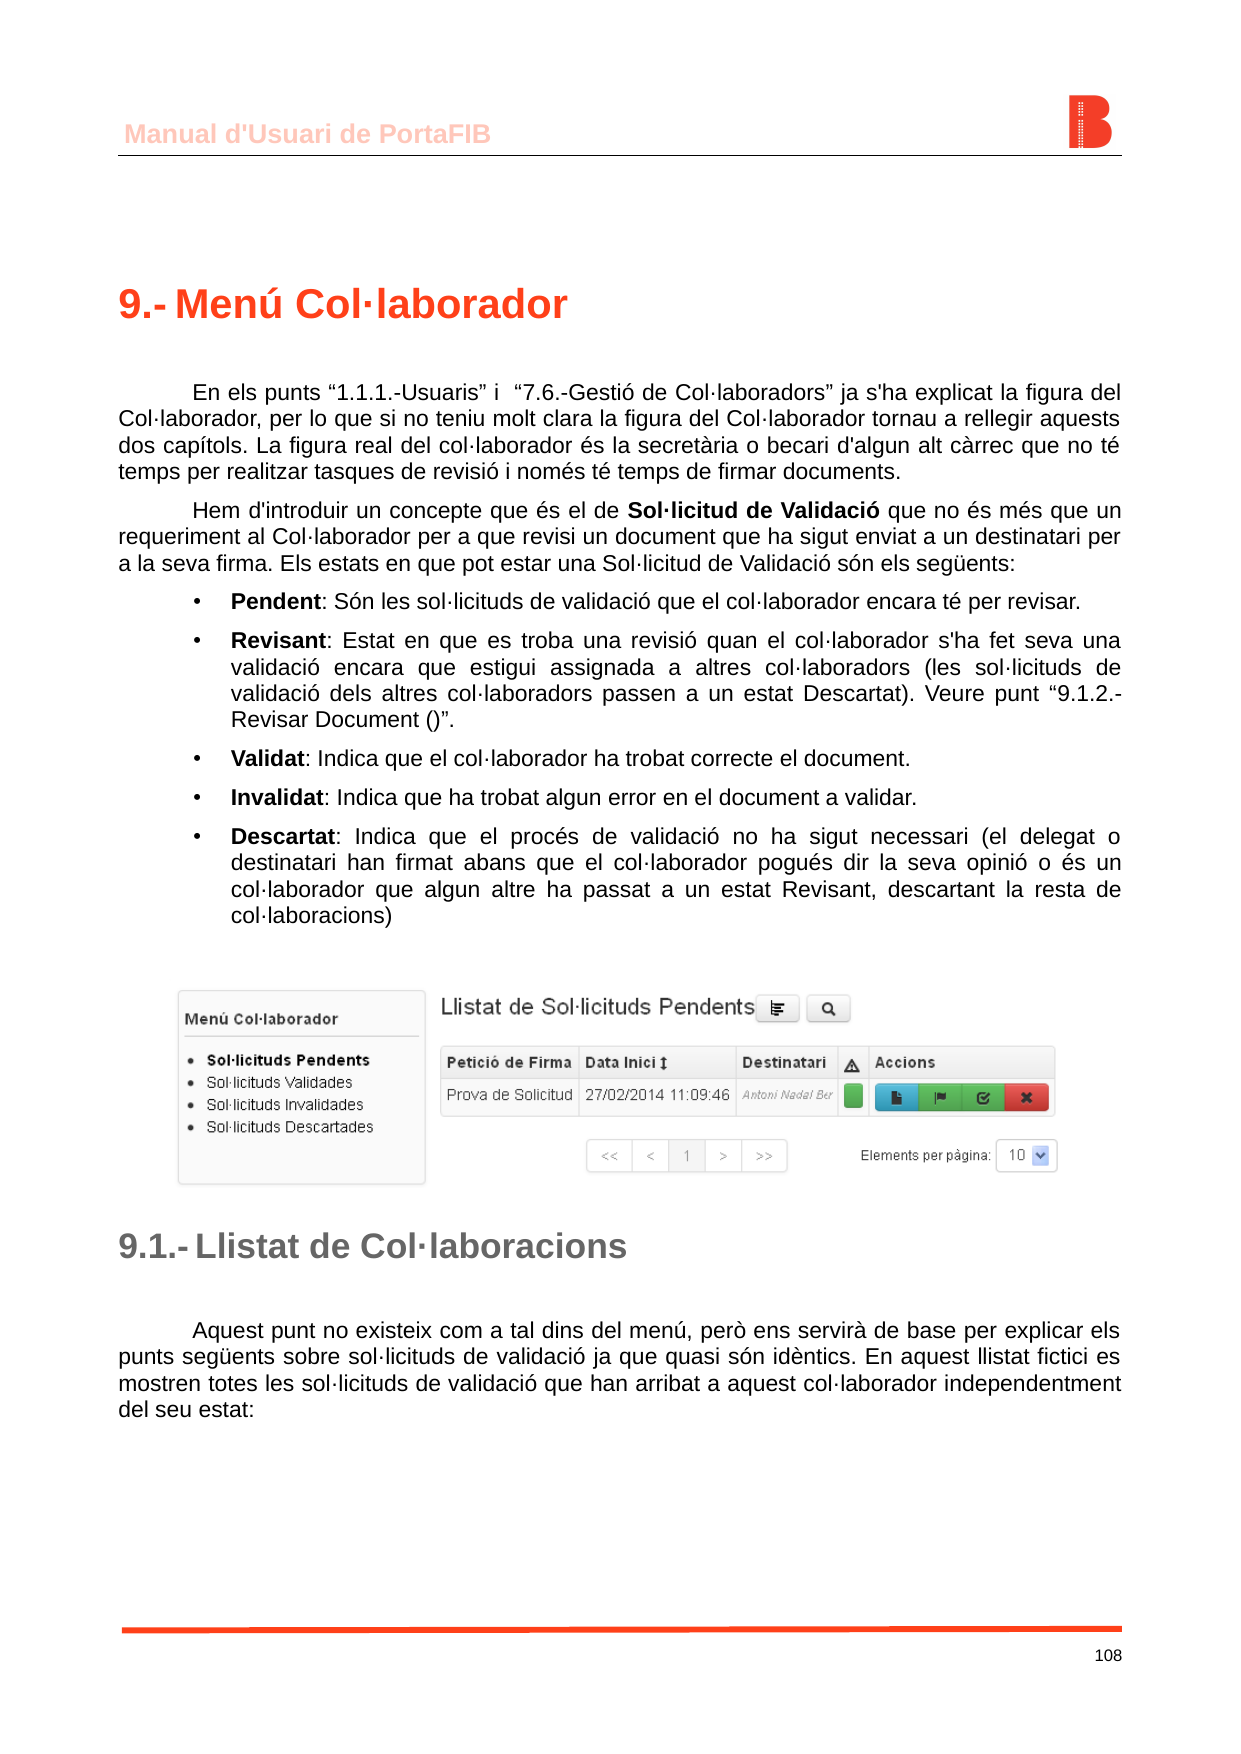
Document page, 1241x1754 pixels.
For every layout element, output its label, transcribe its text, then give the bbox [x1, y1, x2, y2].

list Invalidat: Indica que ha trobat algun error en el document a validar. [193, 784, 1122, 810]
list Validat: Indica que el col·laborador ha trobat correcte el document. [193, 745, 1122, 771]
text Aquest punt no existeix com a tal dins del menú, però ens servirà de base per explicar els punts següents sobre sol·licituds de validació ja que quasi són idèntics. En aquest llistat fictici es mostren totes les sol·licituds de validació que han arribat a aquest col·laborador independentment del seu estat: [118, 1317, 1122, 1422]
subtitle Llistat de Col·laboracions [118, 1225, 1122, 1266]
text Hem d'introduir un concepte que és el de Sol·licitud de Validació que no és més que un requeriment al Col·laborador per a que revisi un document que ha sigut enviat a un destinatari per a la seva firma. Els estats en que pot estar una Sol·licitud de Validació són els següents: [118, 497, 1122, 576]
list Revisant: Estat en que es troba una revisió quan el col·laborador s'ha fet seva una validació encara que estigui assignada a altres col·laboradors (les sol·licituds de validació dels altres col·laboradors passen a un estat Descartat). Veure punt “9.1.2.-Revisar Document ()”. [193, 627, 1122, 733]
picture [1063, 94, 1117, 150]
text En els punts “1.1.1.-Usuaris” i “7.6.-Gestió de Col·laboradors” ja s'ha explicat la figura del Col·laborador, per lo que si no teniu molt clara la figura del Col·laborador tornau a rellegir aquests dos capítols. La figura real del col·laborador és la secretària o becari d'algun alt càrrec que no té temps per realitzar tasques de revisió i només té temps de firmar documents. [118, 379, 1122, 484]
subtitle Menú Col·laborador [118, 279, 1122, 327]
list Descartat: Indica que el procés de validació no ha sigut necessari (el delegat o destinatari han firmat abans que el col·laborador pogués dir la seva opinió o és un col·laborador que algun altre ha passat a un estat Revisant, descartant la resta de col·laboracions) [193, 823, 1122, 928]
picture [169, 979, 1071, 1188]
list Pendent: Són les sol·licituds de validació que el col·laborador encara té per revisar. [193, 588, 1122, 615]
